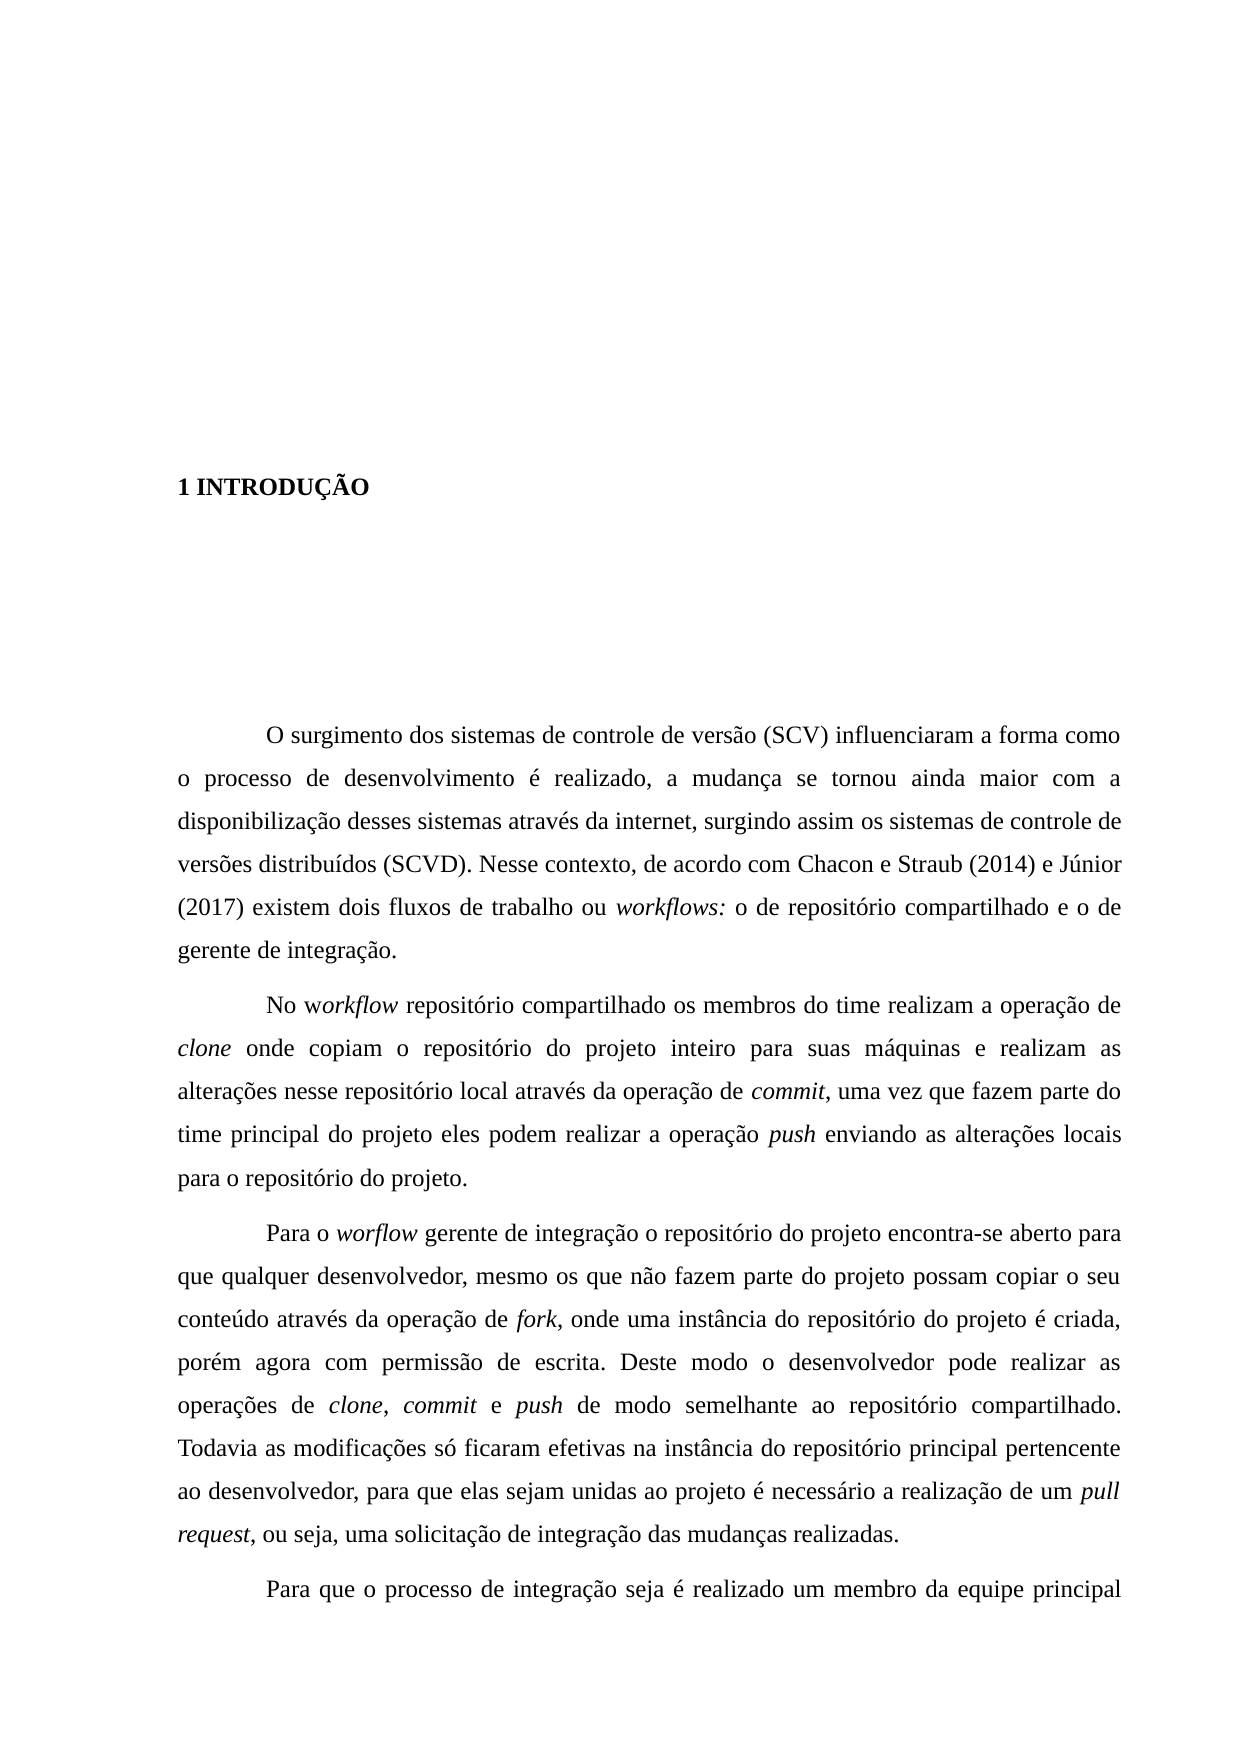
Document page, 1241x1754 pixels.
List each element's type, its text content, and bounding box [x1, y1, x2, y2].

text Para o worflow gerente de integração o repositório do projeto encontra-se aberto para que qualquer desenvolvedor, mesmo os que não fazem parte do projeto possam copiar o seu conteúdo através da operação de fork, onde uma instância do repositório do projeto é criada, porém agora com permissão de escrita. Deste modo o desenvolvedor pode realizar as operações de clone, commit e push de modo semelhante ao repositório compartilhado. Todavia as modificações só ficaram efetivas na instância do repositório principal pertencente ao desenvolvedor, para que elas sejam unidas ao projeto é necessário a realização de um pull request, ou seja, uma solicitação de integração das mudanças realizadas. [177, 1218, 1122, 1548]
text Para que o processo de integração seja é realizado um membro da equipe principal [177, 1574, 1122, 1603]
text No workflow repositório compartilhado os membros do time realizam a operação de clone onde copiam o repositório do projeto inteiro para suas máquinas e realizam as alterações nesse repositório local através da operação de commit, uma vez que fazem parte do time principal do projeto eles podem realizar a operação push enviando as alterações locais para o repositório do projeto. [177, 990, 1122, 1191]
text 1 Introdução [177, 472, 1122, 501]
text O surgimento dos sistemas de controle de versão (SCV) influenciaram a forma como o processo de desenvolvimento é realizado, a mudança se tornou ainda maior com a disponibilização desses sistemas através da internet, surgindo assim os sistemas de controle de versões distribuídos (SCVD). Nesse contexto, de acordo com Chacon e Straub (2014) e Júnior (2017) existem dois fluxos de trabalho ou workflows: o de repositório compartilhado e o de gerente de integração. [177, 720, 1122, 964]
